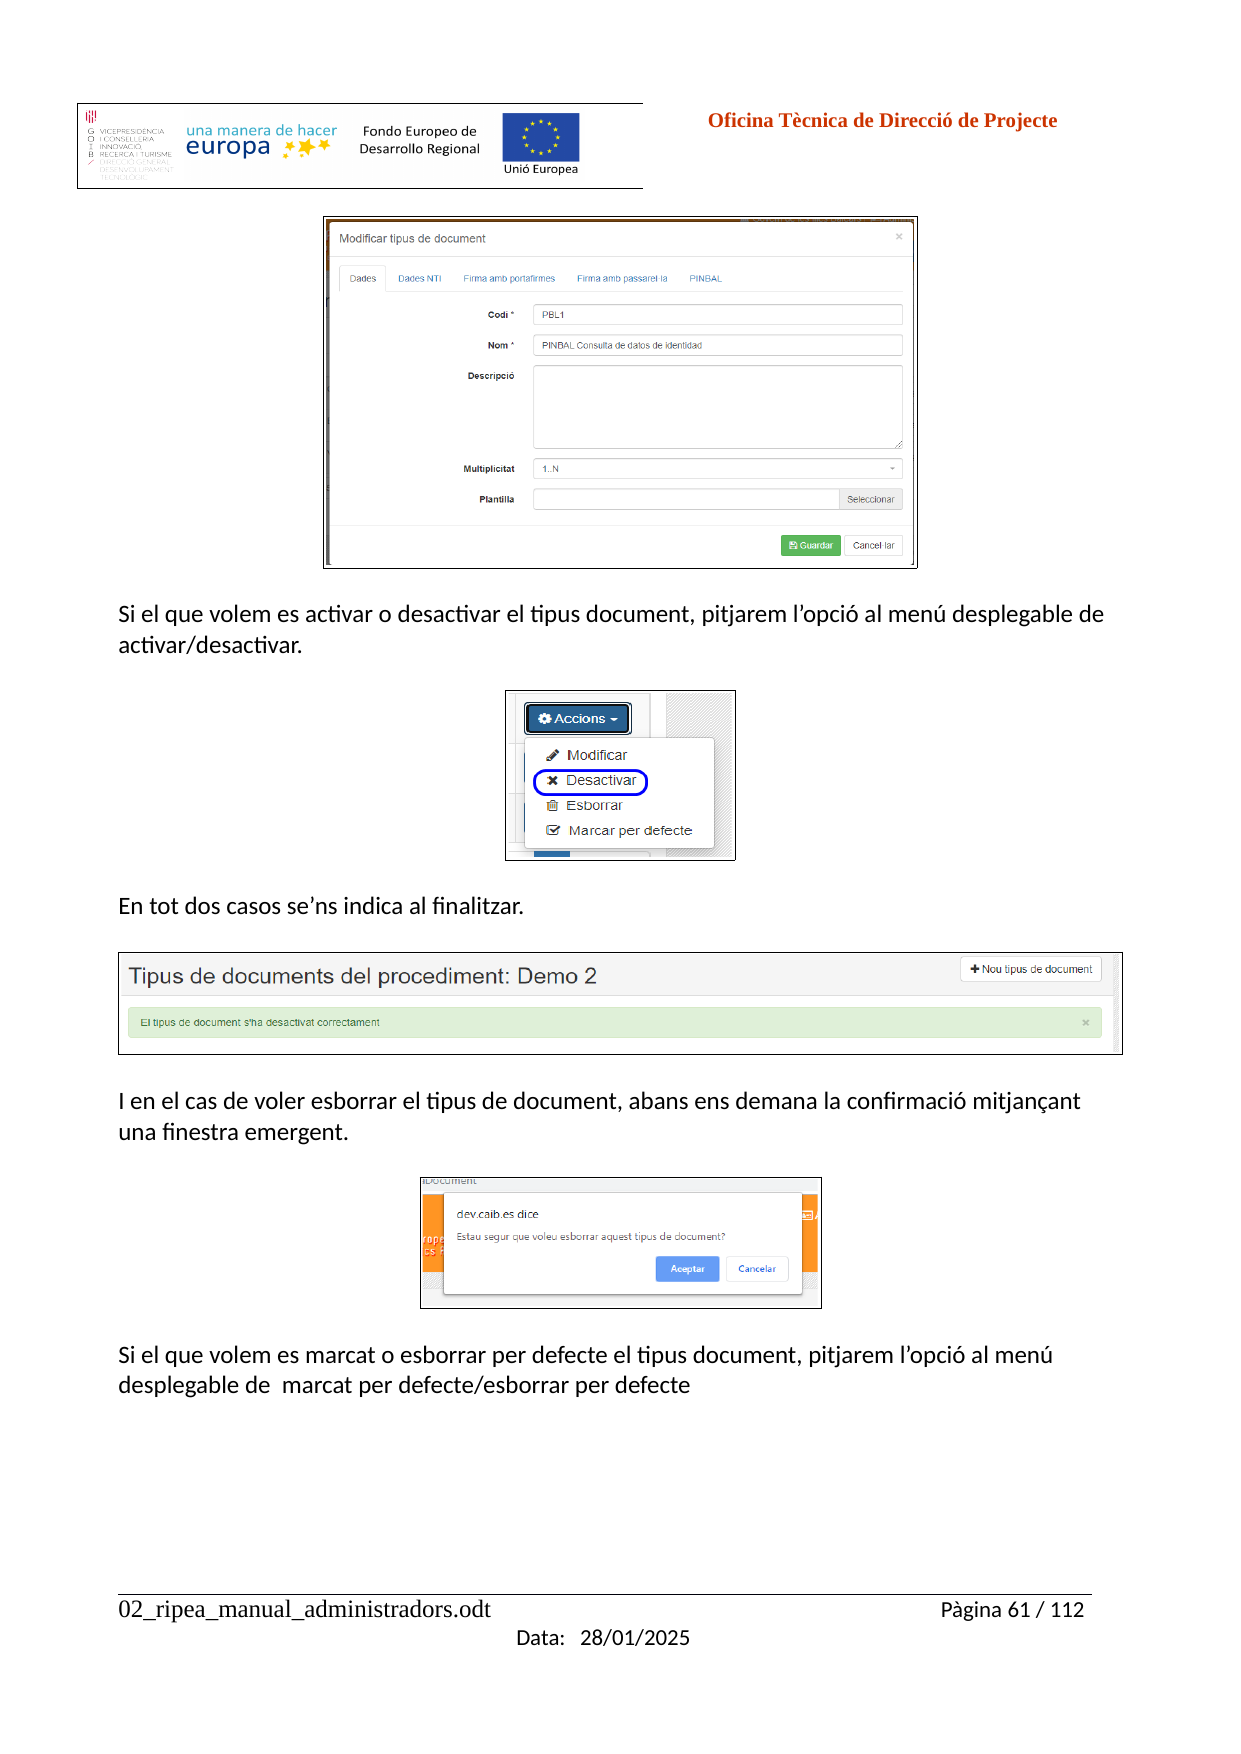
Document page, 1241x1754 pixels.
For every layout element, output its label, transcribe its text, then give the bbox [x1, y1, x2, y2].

text Si el que volem es activar o desactivar el tipus document, pitjarem l’opció al menú desplegable de activar/desactivar. [118, 598, 1122, 659]
text En tot dos casos se’ns indica al finalitzar. [118, 891, 1122, 921]
text Si el que volem es marcat o esborrar per defecte el tipus document, pitjarem l’opció al menú desplegable de marcat per defecte/esborrar per defecte [118, 1339, 1122, 1400]
picture [508, 693, 732, 857]
picture [184, 108, 585, 182]
picture [121, 954, 1119, 1052]
picture [422, 1179, 818, 1306]
picture [326, 219, 914, 565]
picture [82, 108, 178, 182]
text I en el cas de voler esborrar el tipus de document, abans ens demana la confirmació mitjançant una finestra emergent. [118, 1085, 1122, 1146]
